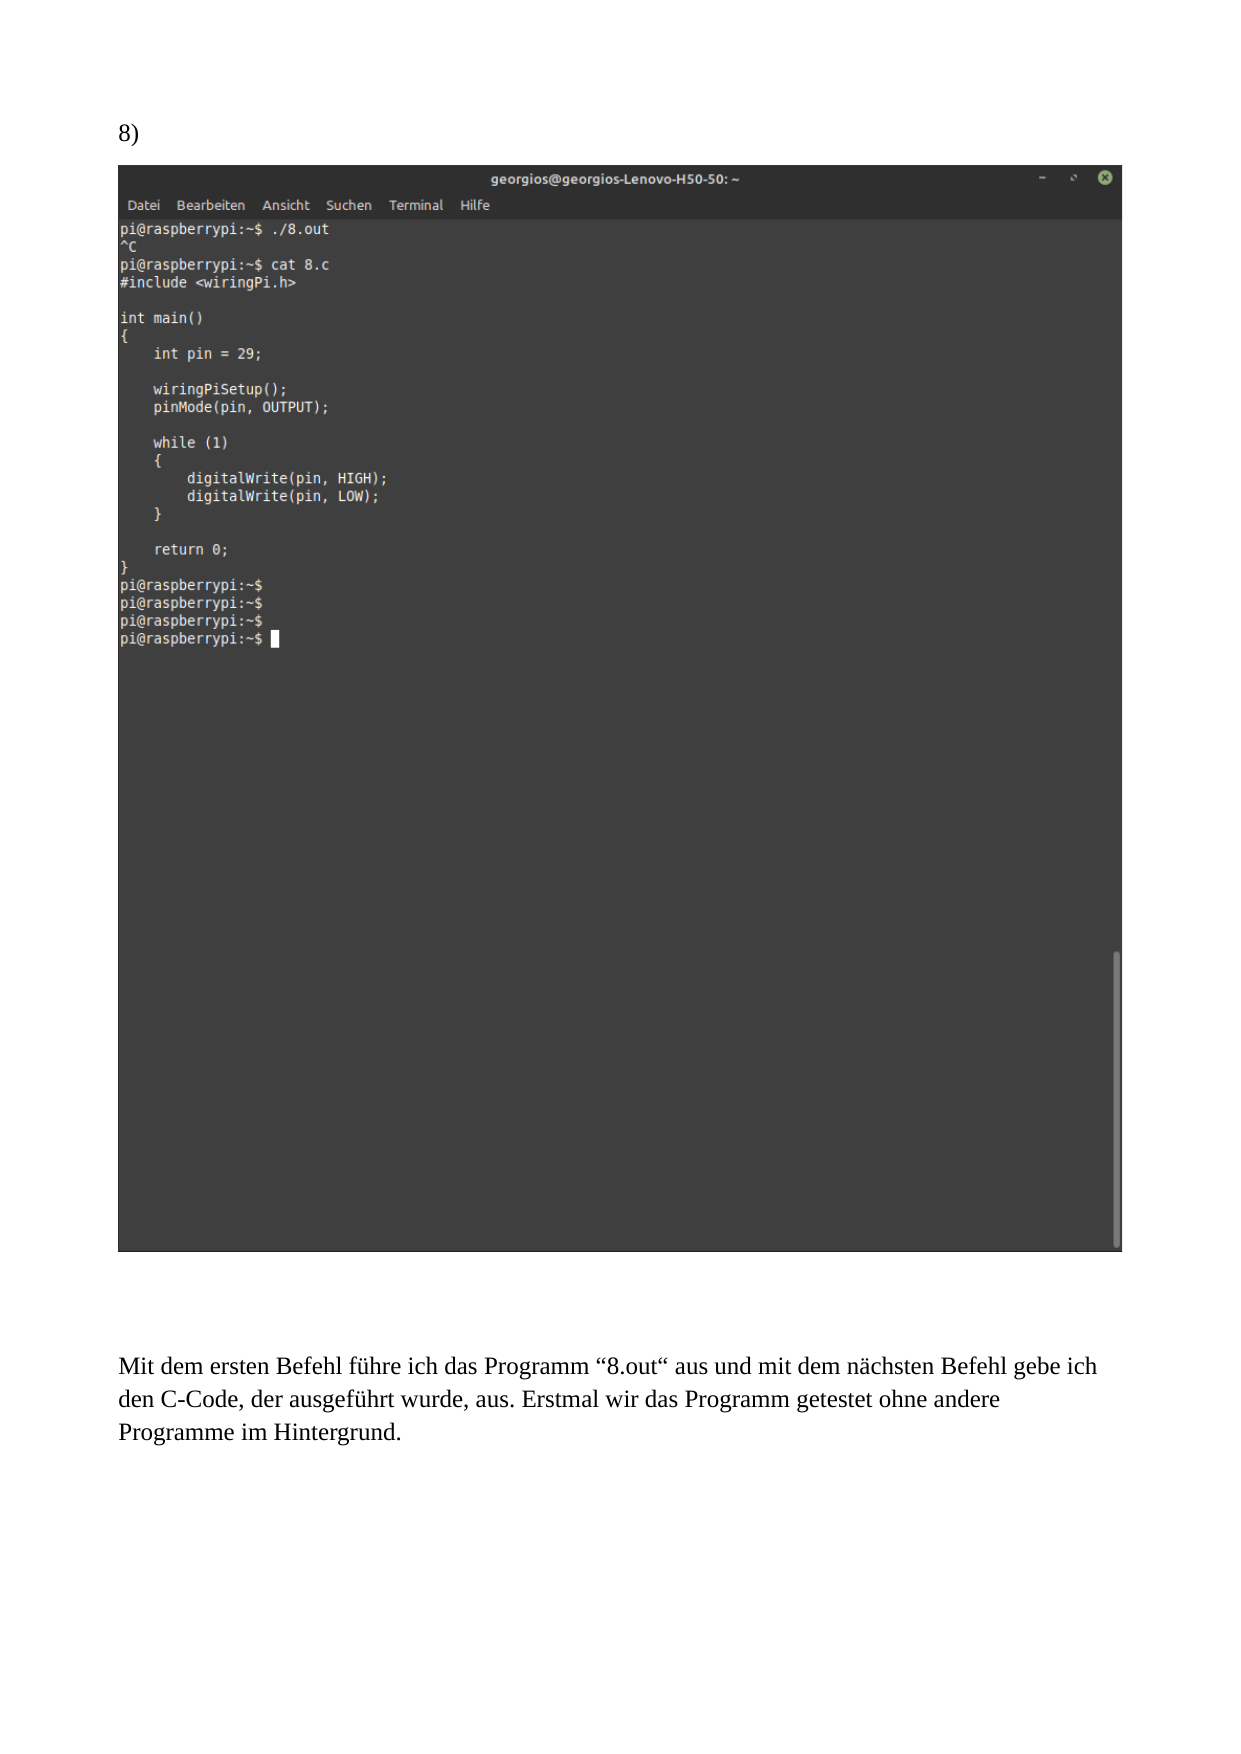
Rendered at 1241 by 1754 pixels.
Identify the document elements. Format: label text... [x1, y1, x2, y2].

text 8) [118, 118, 1122, 147]
picture [118, 165, 1123, 1252]
text Mit dem ersten Befehl führe ich das Programm “8.out“ aus und mit dem nächsten Befehl gebe ich den C-Code, der ausgeführt wurde, aus. Erstmal wir das Programm getestet ohne andere Programme im Hintergrund. [118, 1351, 1122, 1446]
